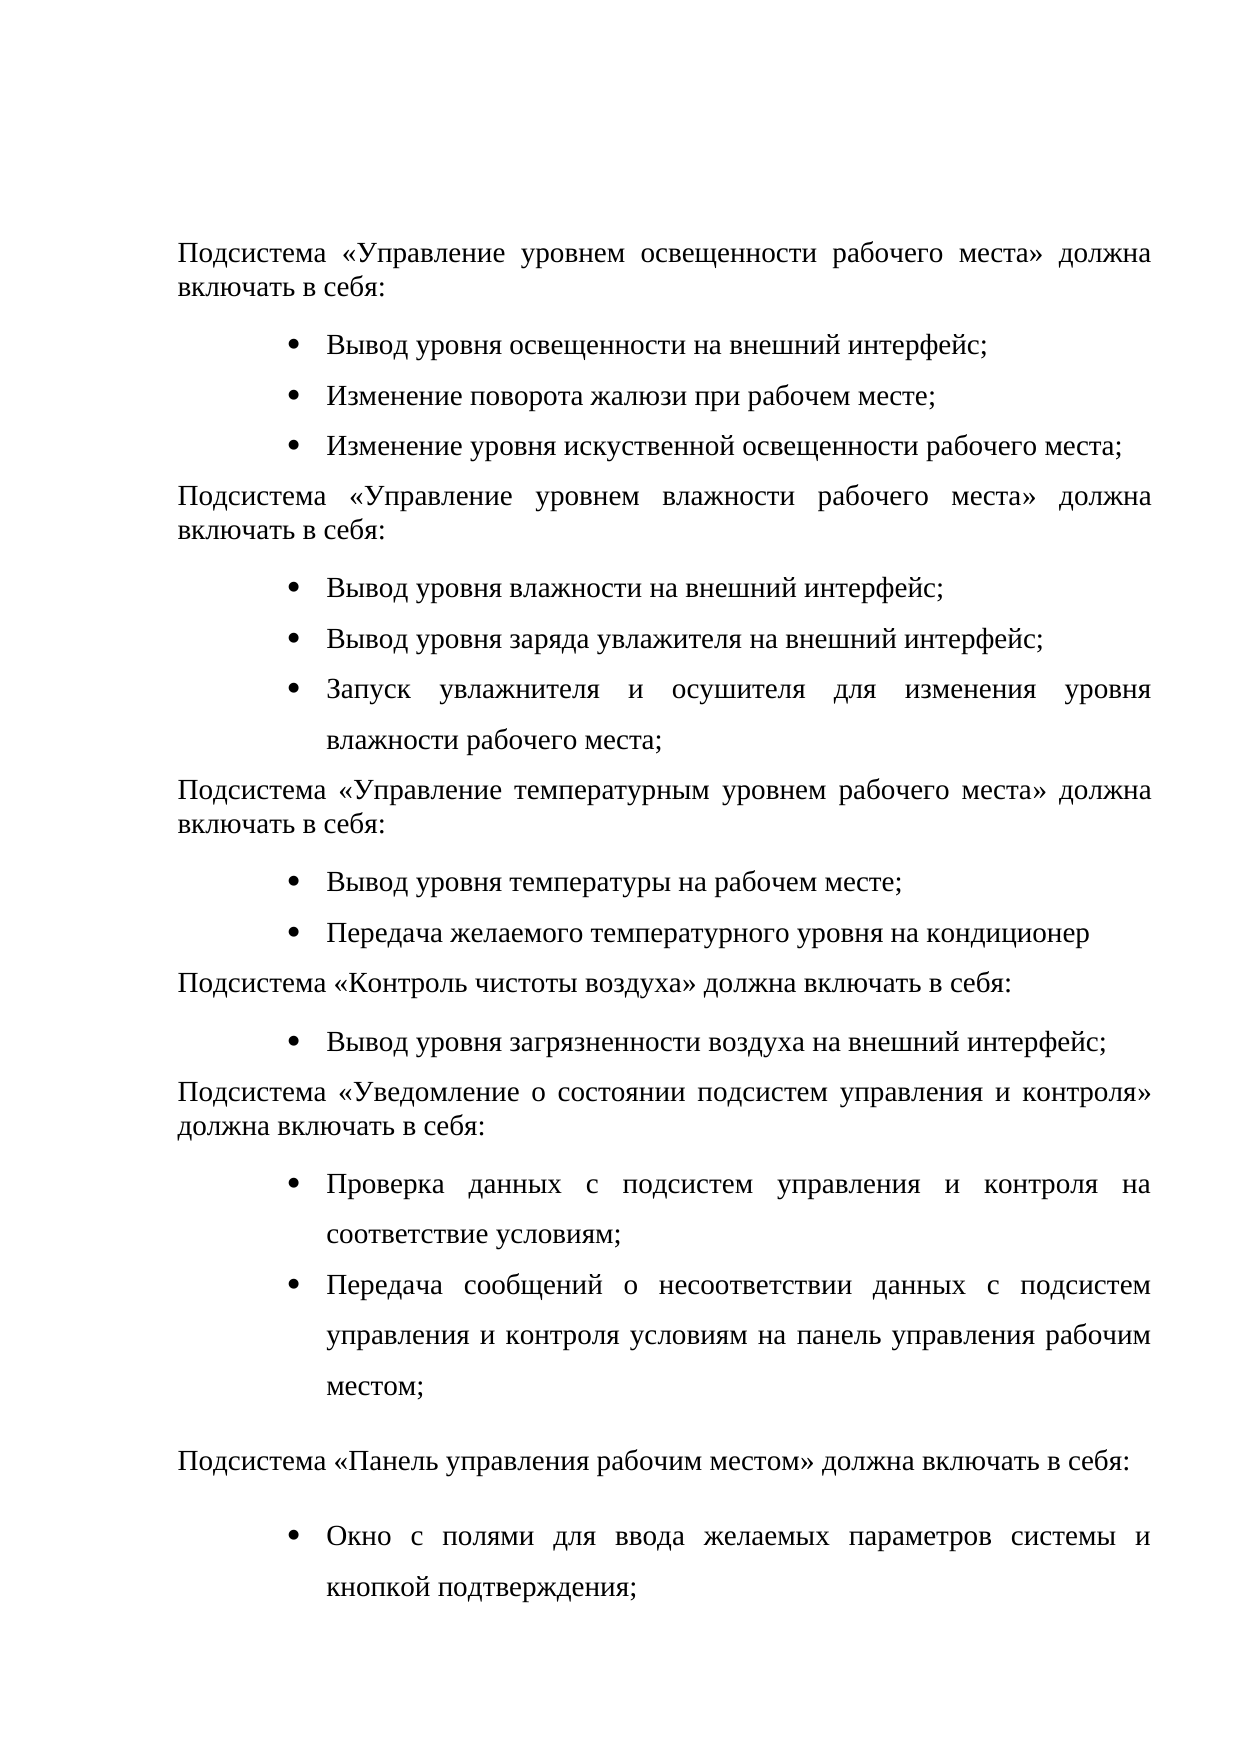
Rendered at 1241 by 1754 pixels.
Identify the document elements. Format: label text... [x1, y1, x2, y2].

list Вывод уровня влажности на внешний интерфейс; [288, 571, 1152, 604]
text Подсистема «Панель управления рабочим местом» должна включать в себя: [177, 1443, 1152, 1476]
list Вывод уровня температуры на рабочем месте; [288, 864, 1152, 898]
list Изменение уровня искуственной освещенности рабочего места; [288, 428, 1152, 462]
list Передача сообщений о несоответствии данных с подсистем управления и контроля условиям на панель управления рабочим местом; [288, 1267, 1152, 1401]
list Запуск увлажнителя и осушителя для изменения уровня влажности рабочего места; [288, 671, 1152, 755]
list Передача желаемого температурного уровня на кондиционер [288, 915, 1152, 948]
text Подсистема «Управление уровнем освещенности рабочего места» должна включать в себя: [177, 235, 1152, 302]
list Вывод уровня загрязненности воздуха на внешний интерфейс; [288, 1024, 1152, 1057]
text Подсистема «Контроль чистоты воздуха» должна включать в себя: [177, 965, 1152, 999]
text Подсистема «Управление уровнем влажности рабочего места» должна включать в себя: [177, 478, 1152, 546]
list Вывод уровня освещенности на внешний интерфейс; [288, 327, 1152, 361]
list Изменение поворота жалюзи при рабочем месте; [288, 378, 1152, 411]
text Подсистема «Управление температурным уровнем рабочего места» должна включать в себя: [177, 772, 1152, 839]
list Вывод уровня заряда увлажителя на внешний интерфейс; [288, 621, 1152, 655]
text Подсистема «Уведомление о состоянии подсистем управления и контроля» должна включать в себя: [177, 1074, 1152, 1141]
list Проверка данных с подсистем управления и контроля на соответствие условиям; [288, 1166, 1152, 1250]
list Окно с полями для ввода желаемых параметров системы и кнопкой подтверждения; [288, 1518, 1152, 1602]
